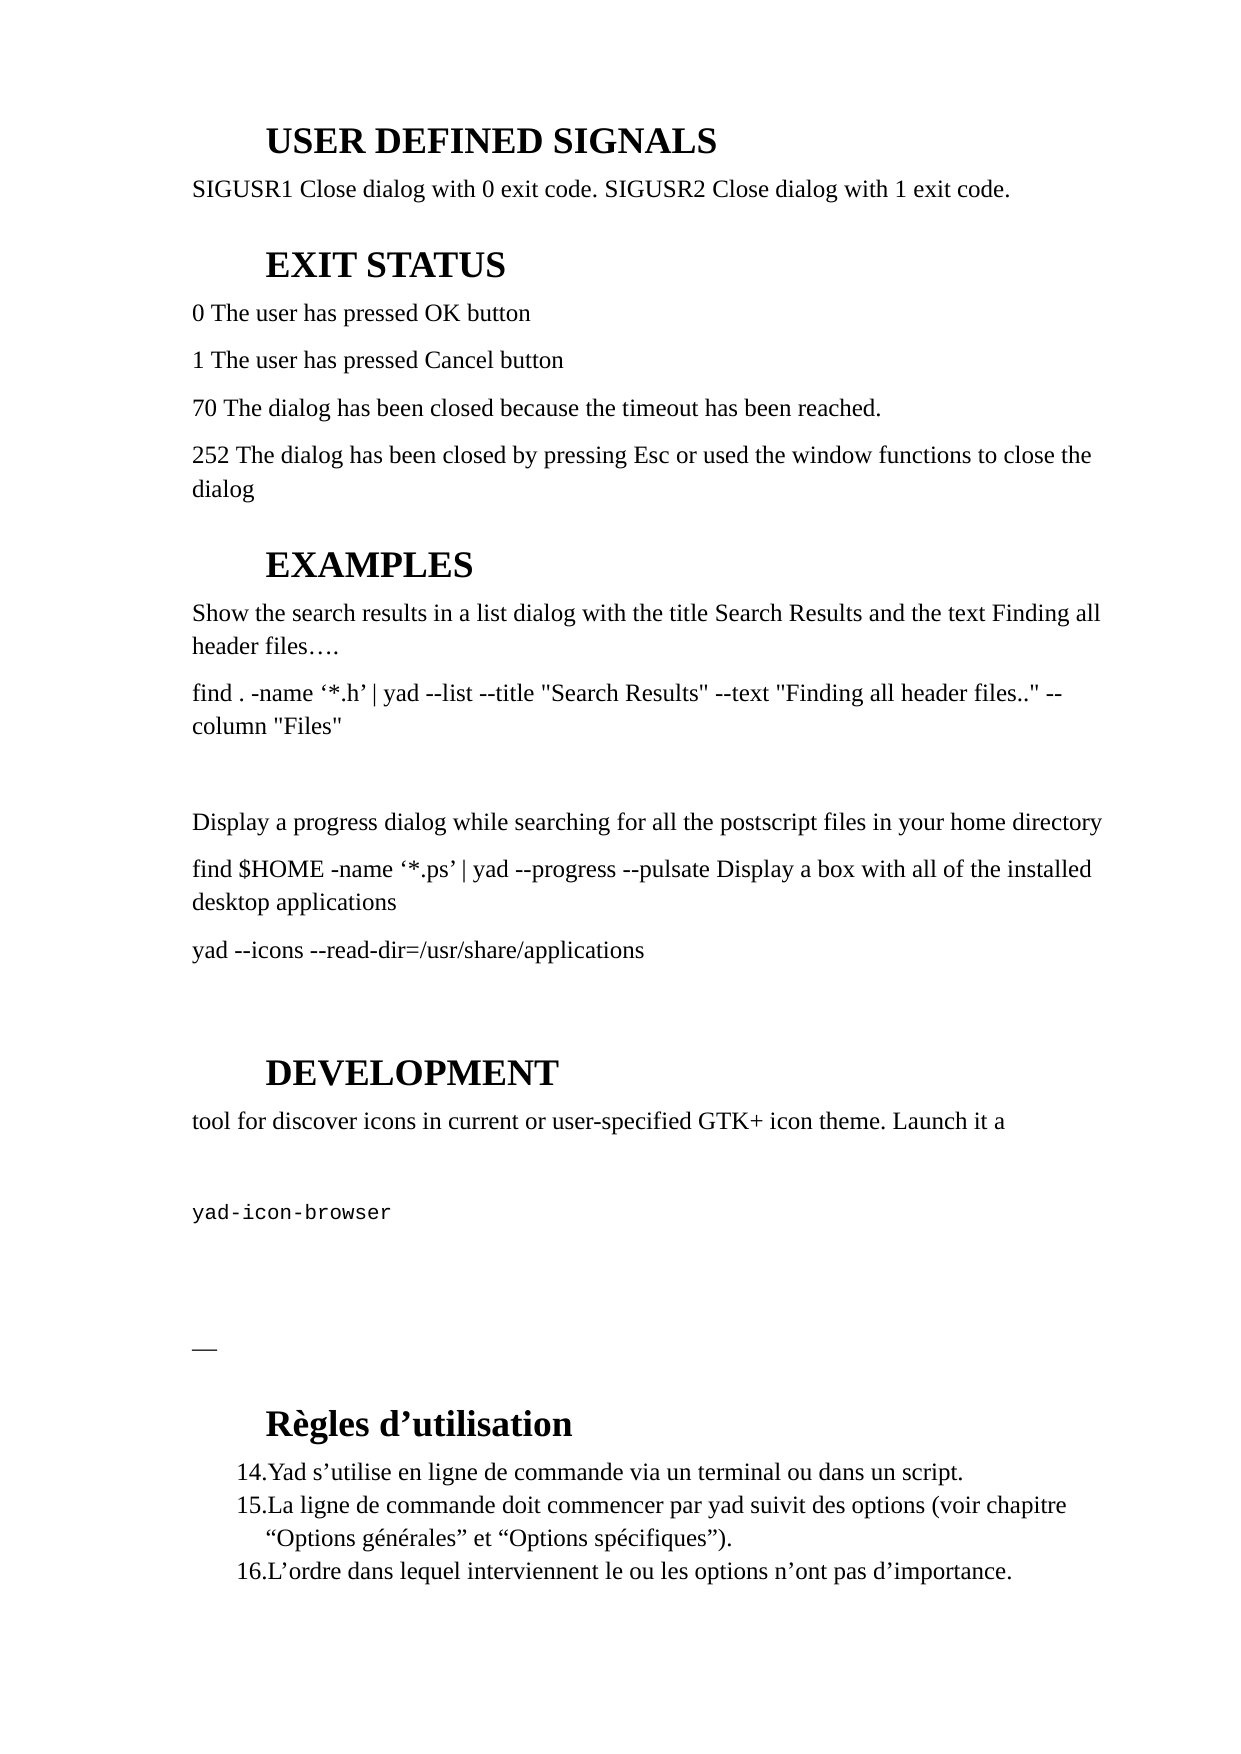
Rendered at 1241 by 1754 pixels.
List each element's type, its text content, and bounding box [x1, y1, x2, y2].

list tool for discover icons in current or user-specified GTK+ icon theme. Launch it a [162, 1106, 1122, 1135]
list La ligne de commande doit commencer par yad suivit des options (voir chapitre “Options générales” et “Options spécifiques”). [236, 1490, 1122, 1551]
list — [162, 1333, 1122, 1361]
list find . -name ‘*.h’ | yad --list --title "Search Results" --text "Finding all header files.." --column "Files" [162, 678, 1122, 740]
list 70 The dialog has been closed because the timeout has been reached. [162, 393, 1122, 422]
list 252 The dialog has been closed by pressing Esc or used the window functions to close the dialog [162, 441, 1122, 502]
list 0 The user has pressed OK button [162, 298, 1122, 327]
subtitle DEVELOPMENT [236, 1051, 1122, 1094]
subtitle EXIT STATUS [236, 242, 1122, 285]
subtitle Règles d’utilisation [236, 1401, 1122, 1444]
list Yad s’utilise en ligne de commande via un terminal ou dans un script. [236, 1457, 1122, 1485]
list Show the search results in a list dialog with the title Search Results and the text Finding all header files…. [162, 598, 1122, 659]
list yad-icon-browser [162, 1202, 1122, 1225]
list find $HOME -name ‘*.ps’ | yad --progress --pulsate Display a box with all of the installed desktop applications [162, 854, 1122, 916]
list Display a progress dialog while searching for all the postscript files in your home directory [162, 807, 1122, 835]
list yad --icons --read-dir=/usr/share/applications [162, 935, 1122, 963]
list 1 The user has pressed Cancel button [162, 345, 1122, 374]
list L’ordre dans lequel interviennent le ou les options n’ont pas d’importance. [236, 1556, 1122, 1584]
list SIGUSR1 Close dialog with 0 exit code. SIGUSR2 Close dialog with 1 exit code. [162, 174, 1122, 202]
subtitle EXAMPLES [236, 542, 1122, 585]
subtitle USER DEFINED SIGNALS [236, 118, 1122, 161]
